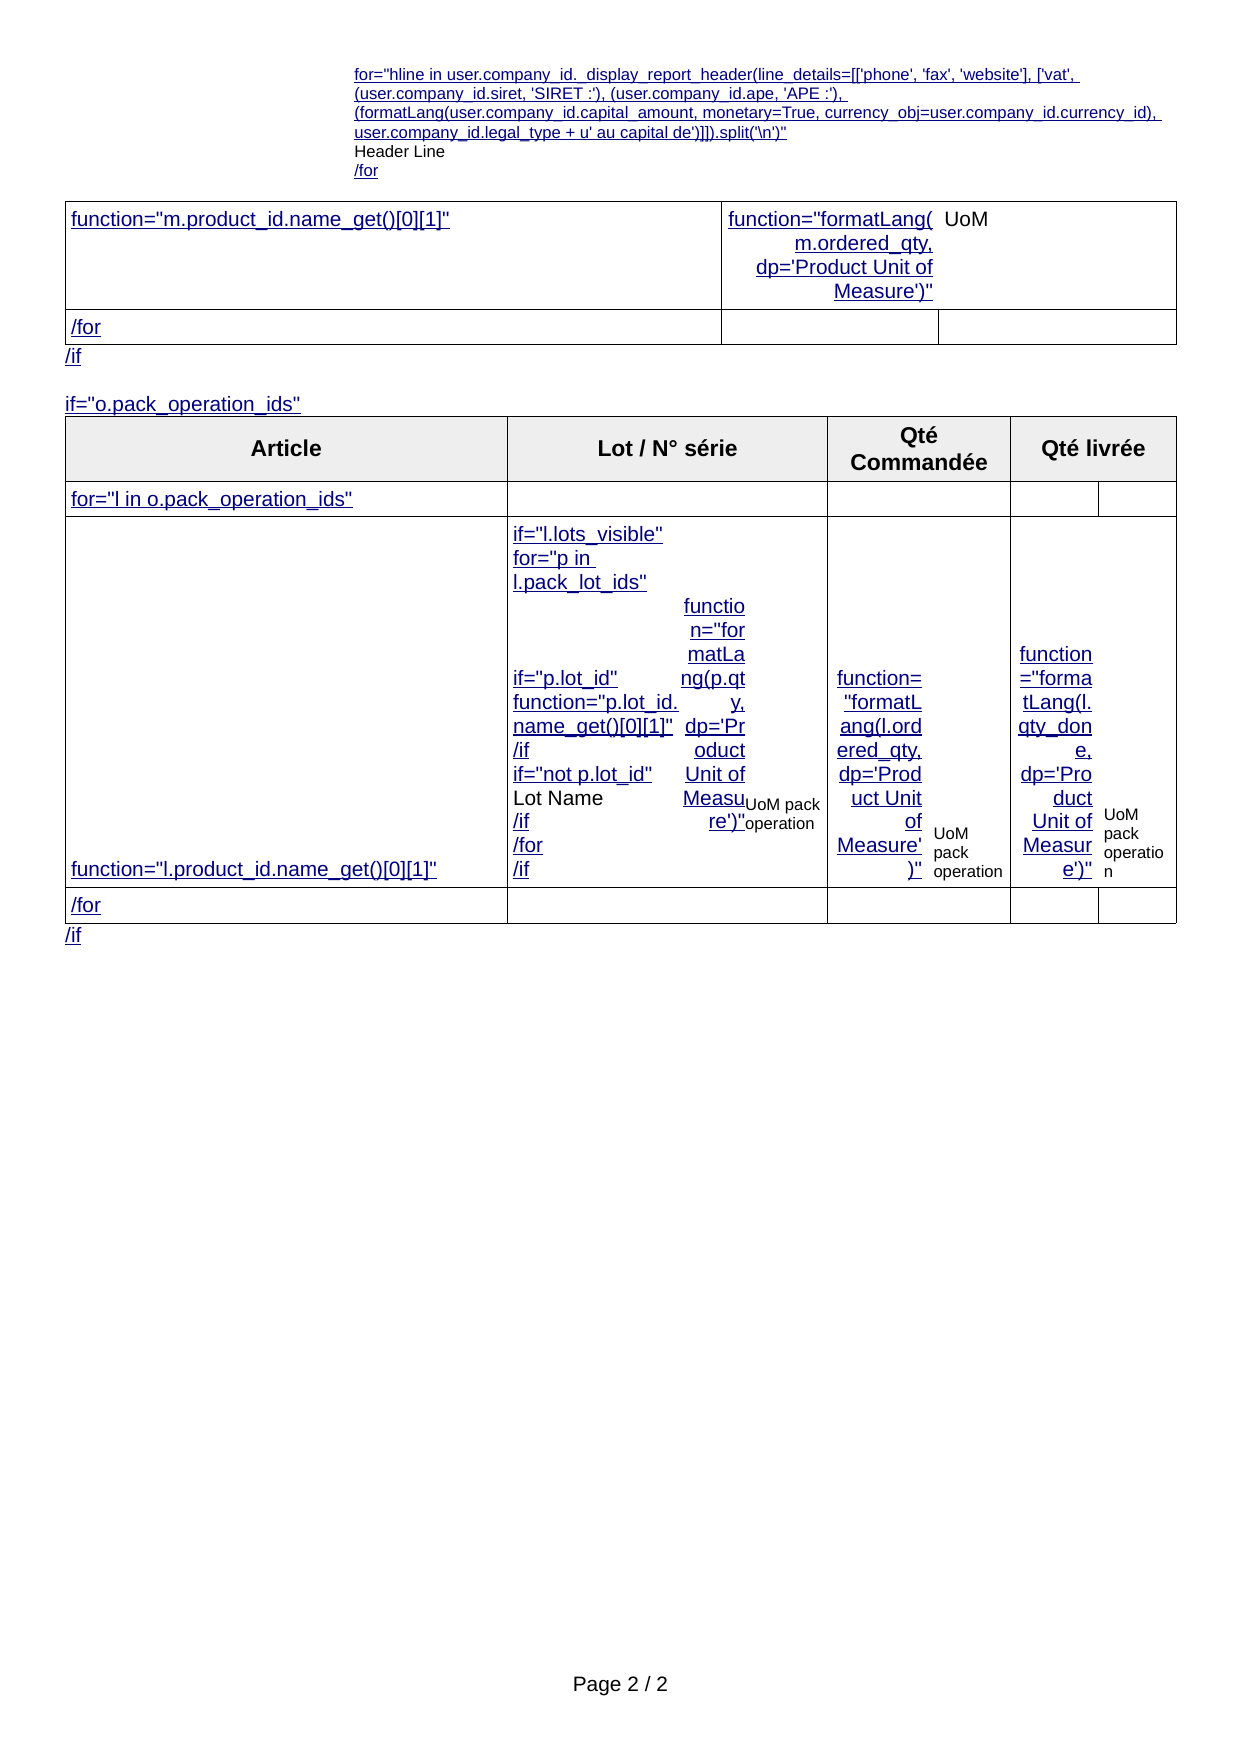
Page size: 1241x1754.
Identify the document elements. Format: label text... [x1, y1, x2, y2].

table_cell if="l.lots_visible" /if [508, 517, 827, 887]
table_cell [828, 888, 927, 922]
table_cell function="formatLang(l.qty_done, dp='Product Unit of Measure')" [1011, 517, 1098, 887]
table_cell name_get()[0][1]" /if if="not p.lot_id" Lot Name /if [513, 712, 678, 833]
table_cell function="m.product_id.name_get()[0][1]" [66, 202, 721, 309]
table_cell [1099, 888, 1176, 922]
table_cell [928, 888, 1010, 922]
table_cell /for [66, 310, 721, 344]
table_header Qté livrée [1011, 417, 1176, 481]
table_cell /for [513, 833, 678, 857]
table_header Article [66, 417, 507, 481]
table_cell if="p.lot_id" function="p.lot_id. [513, 594, 678, 711]
table_cell function="l.product_id.name_get()[0][1]" [66, 517, 507, 887]
table_cell [939, 310, 1176, 344]
table_cell function="formatLang(m.ordered_qty, dp='Product Unit of Measure')" [722, 202, 938, 309]
table_header for="p in l.pack_lot_ids" [513, 546, 678, 594]
table_cell UoM pack operation [745, 594, 822, 833]
table_cell [1011, 888, 1098, 922]
text /if [65, 345, 1175, 368]
table_cell /for [66, 888, 507, 922]
table_cell [679, 833, 745, 857]
table_cell UoM pack operation [1098, 517, 1176, 887]
table_cell [508, 482, 827, 516]
table_header [679, 546, 745, 594]
table_cell [745, 833, 822, 857]
table_cell UoM pack operation [928, 517, 1010, 887]
table_cell [828, 482, 927, 516]
table_cell [1099, 482, 1176, 516]
table_header [745, 546, 822, 594]
table_cell [1011, 482, 1098, 516]
table_cell [722, 310, 938, 344]
table_cell function="formatLang(p.qty, dp='Product Unit of Measure')" [679, 594, 745, 833]
text /if [65, 924, 1175, 947]
table_header Qté Commandée [828, 417, 1010, 481]
table_cell for="l in o.pack_operation_ids" [66, 482, 507, 516]
text if="o.pack_operation_ids" [65, 392, 1175, 416]
table_cell [508, 888, 827, 922]
table_header Lot / N° série [508, 417, 827, 481]
table_cell UoM [939, 202, 1176, 309]
table_cell [928, 482, 1010, 516]
table_cell function="formatLang(l.ordered_qty, dp='Product Unit of Measure')" [828, 517, 927, 887]
